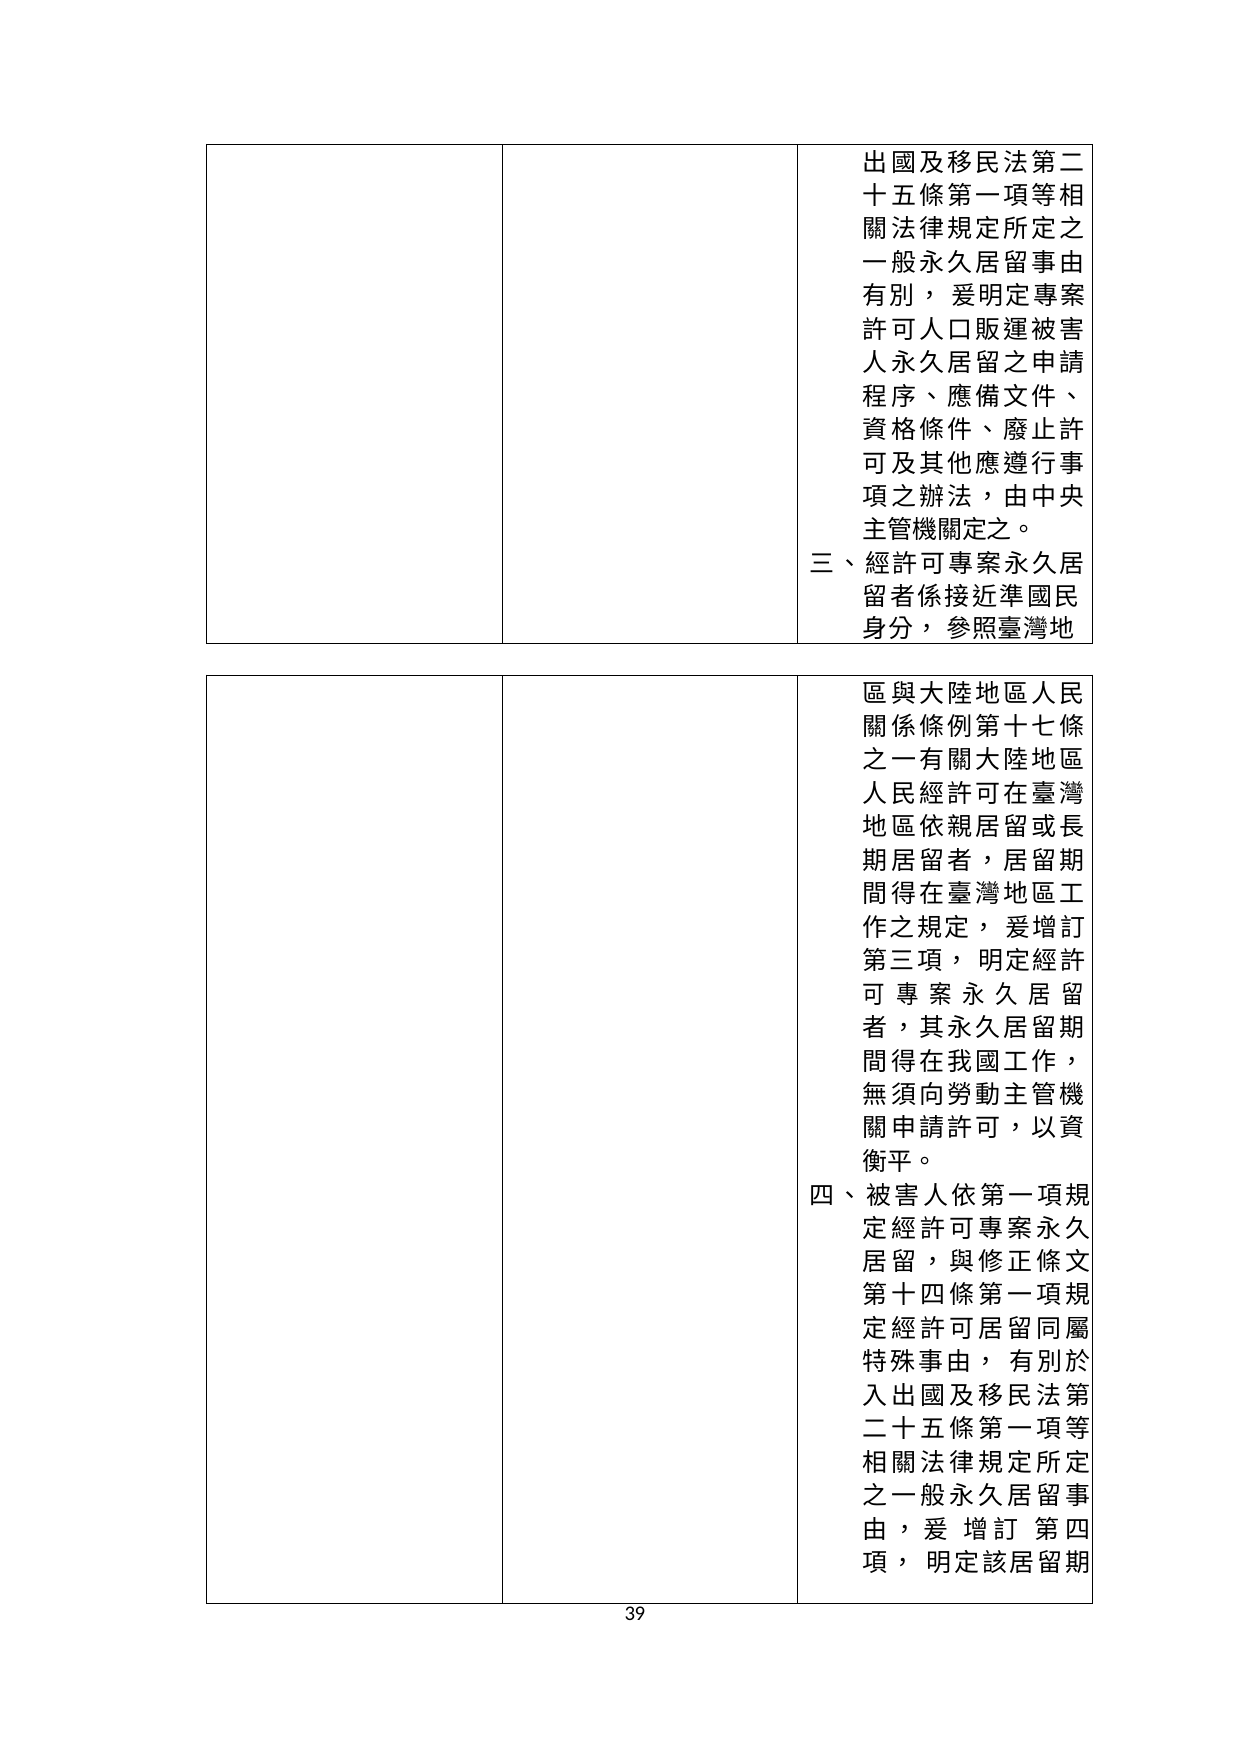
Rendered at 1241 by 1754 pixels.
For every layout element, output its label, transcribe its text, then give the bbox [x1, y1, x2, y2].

table_header 區與大陸地區人民關係條例第十七條之一有關大陸地區人民經許可在臺灣地區依親居留或長期居留者，居留期間得在臺灣地區工作之規定， 爰增訂第三項， 明定經許可 專 案 永 久 居 留者，其永久居留期間得在我國工作， 無須向勞動主管機關申請許可，以資衡平。 四、被害人依第一項規定經許可專案永久居留，與修正條文第十四條第一項規定經許可居留同屬特殊事由， 有別於入出國及移民法第二十五條第一項等相關法律規定所定之一般永久居留事由，爰 增訂 第四 項， 明定該居留期 [798, 676, 1092, 1602]
table_header [207, 145, 502, 643]
table_header 出國及移民法第二十五條第一項等相關法律規定所定之一般永久居留事由有別， 爰明定專案許可人口販運被害人永久居留之申請程序、應備文件、資格條件、廢止許可及其他應遵行事項之辦法，由中央主管機關定之。 三、經許可專案永久居留者係接近準國民 身分， 參照臺灣地 [798, 145, 1092, 643]
table_header [503, 676, 797, 1602]
table_header [207, 676, 502, 1602]
table_header [503, 145, 797, 643]
